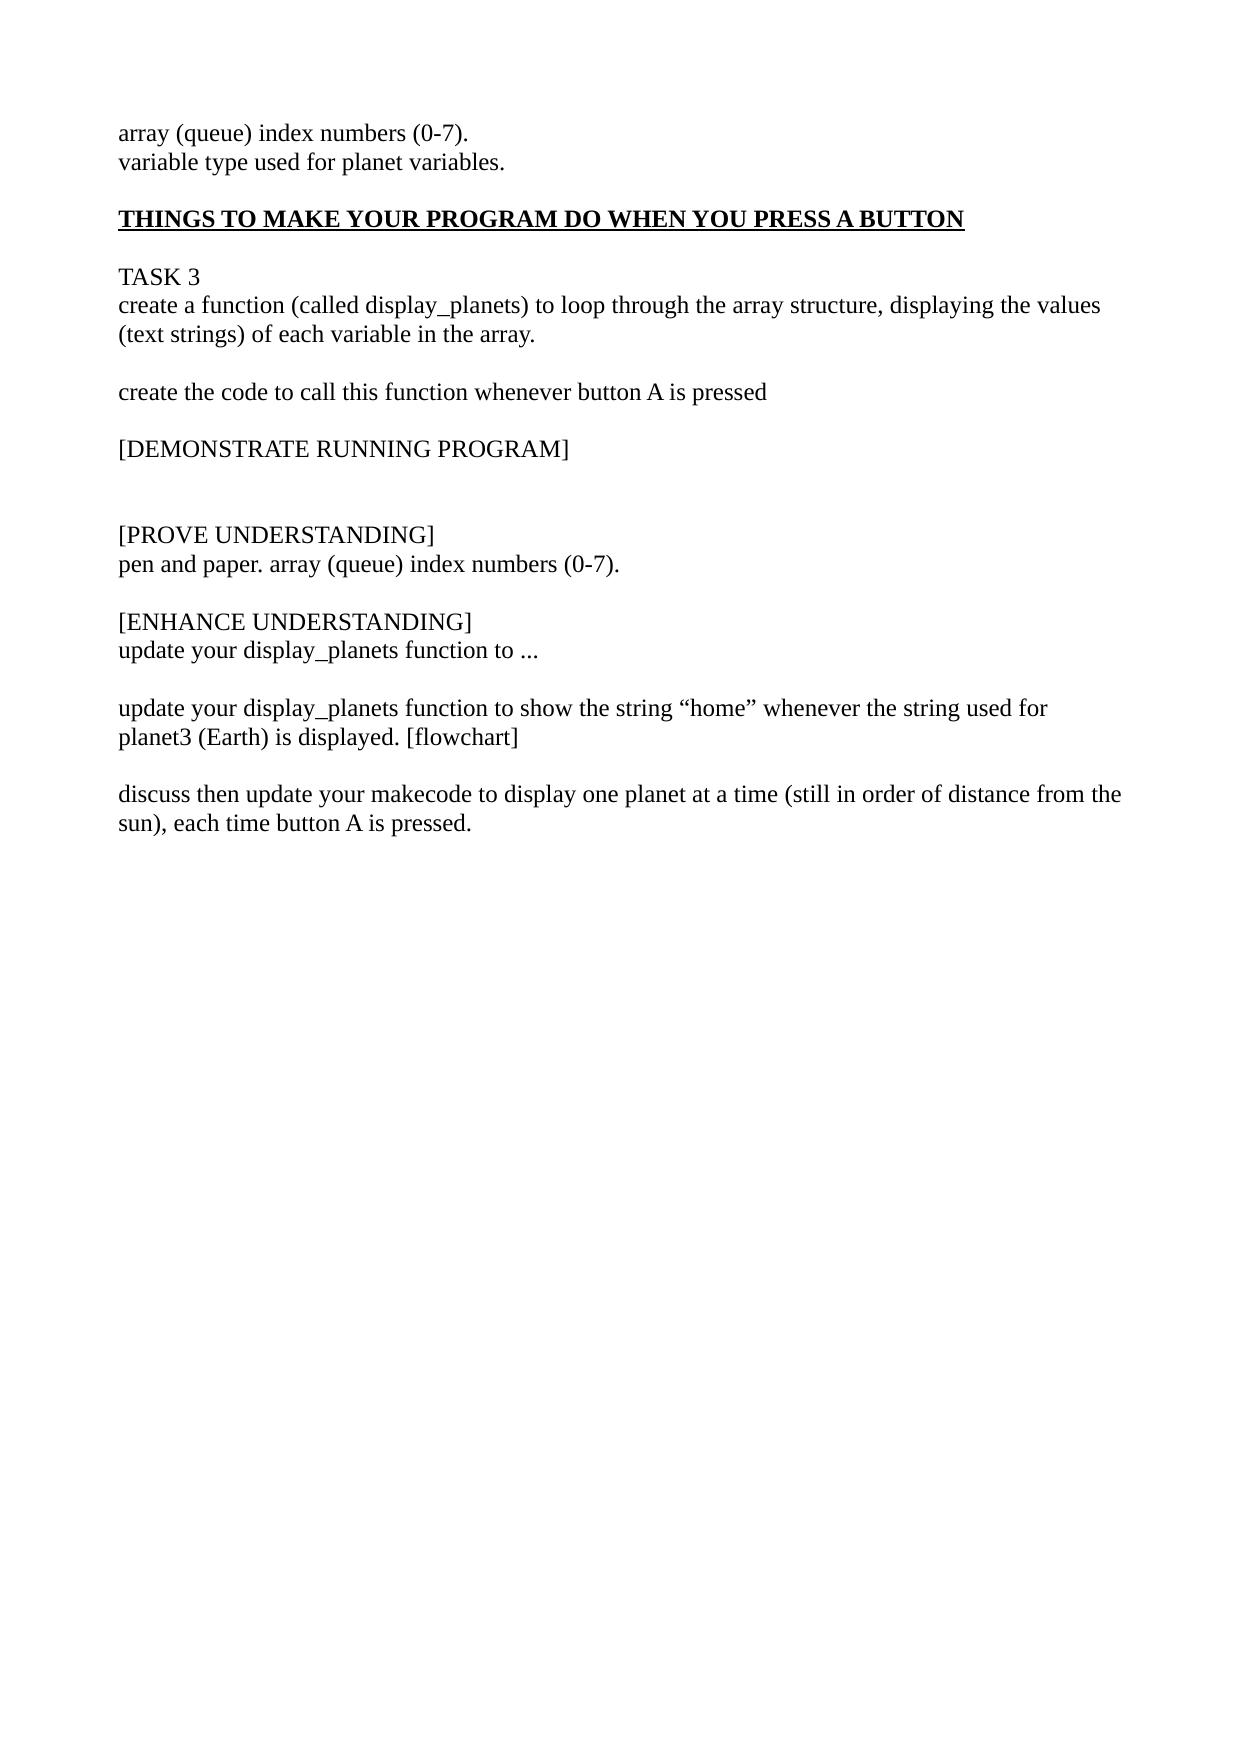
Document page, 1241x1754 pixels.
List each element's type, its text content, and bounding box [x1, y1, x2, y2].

text variable type used for planet variables. [118, 147, 1122, 176]
text TASK 3 [118, 262, 1122, 291]
text pen and paper. array (queue) index numbers (0-7). [118, 549, 1122, 578]
text create the code to call this function whenever button A is pressed [118, 377, 1122, 406]
text update your display_planets function to ... [118, 636, 1122, 664]
text update your display_planets function to show the string “home” whenever the string used for planet3 (Earth) is displayed. [flowchart] [118, 693, 1122, 751]
text create a function (called display_planets) to loop through the array structure, displaying the values (text strings) of each variable in the array. [118, 291, 1122, 348]
text array (queue) index numbers (0-7). [118, 118, 1122, 147]
text THINGS TO MAKE YOUR PROGRAM DO WHEN YOU PRESS A BUTTON [118, 204, 1122, 233]
text [ENHANCE UNDERSTANDING] [118, 607, 1122, 636]
text [DEMONSTRATE RUNNING PROGRAM] [118, 434, 1122, 463]
text discuss then update your makecode to display one planet at a time (still in order of distance from the sun), each time button A is pressed. [118, 779, 1122, 837]
text [PROVE UNDERSTANDING] [118, 521, 1122, 549]
